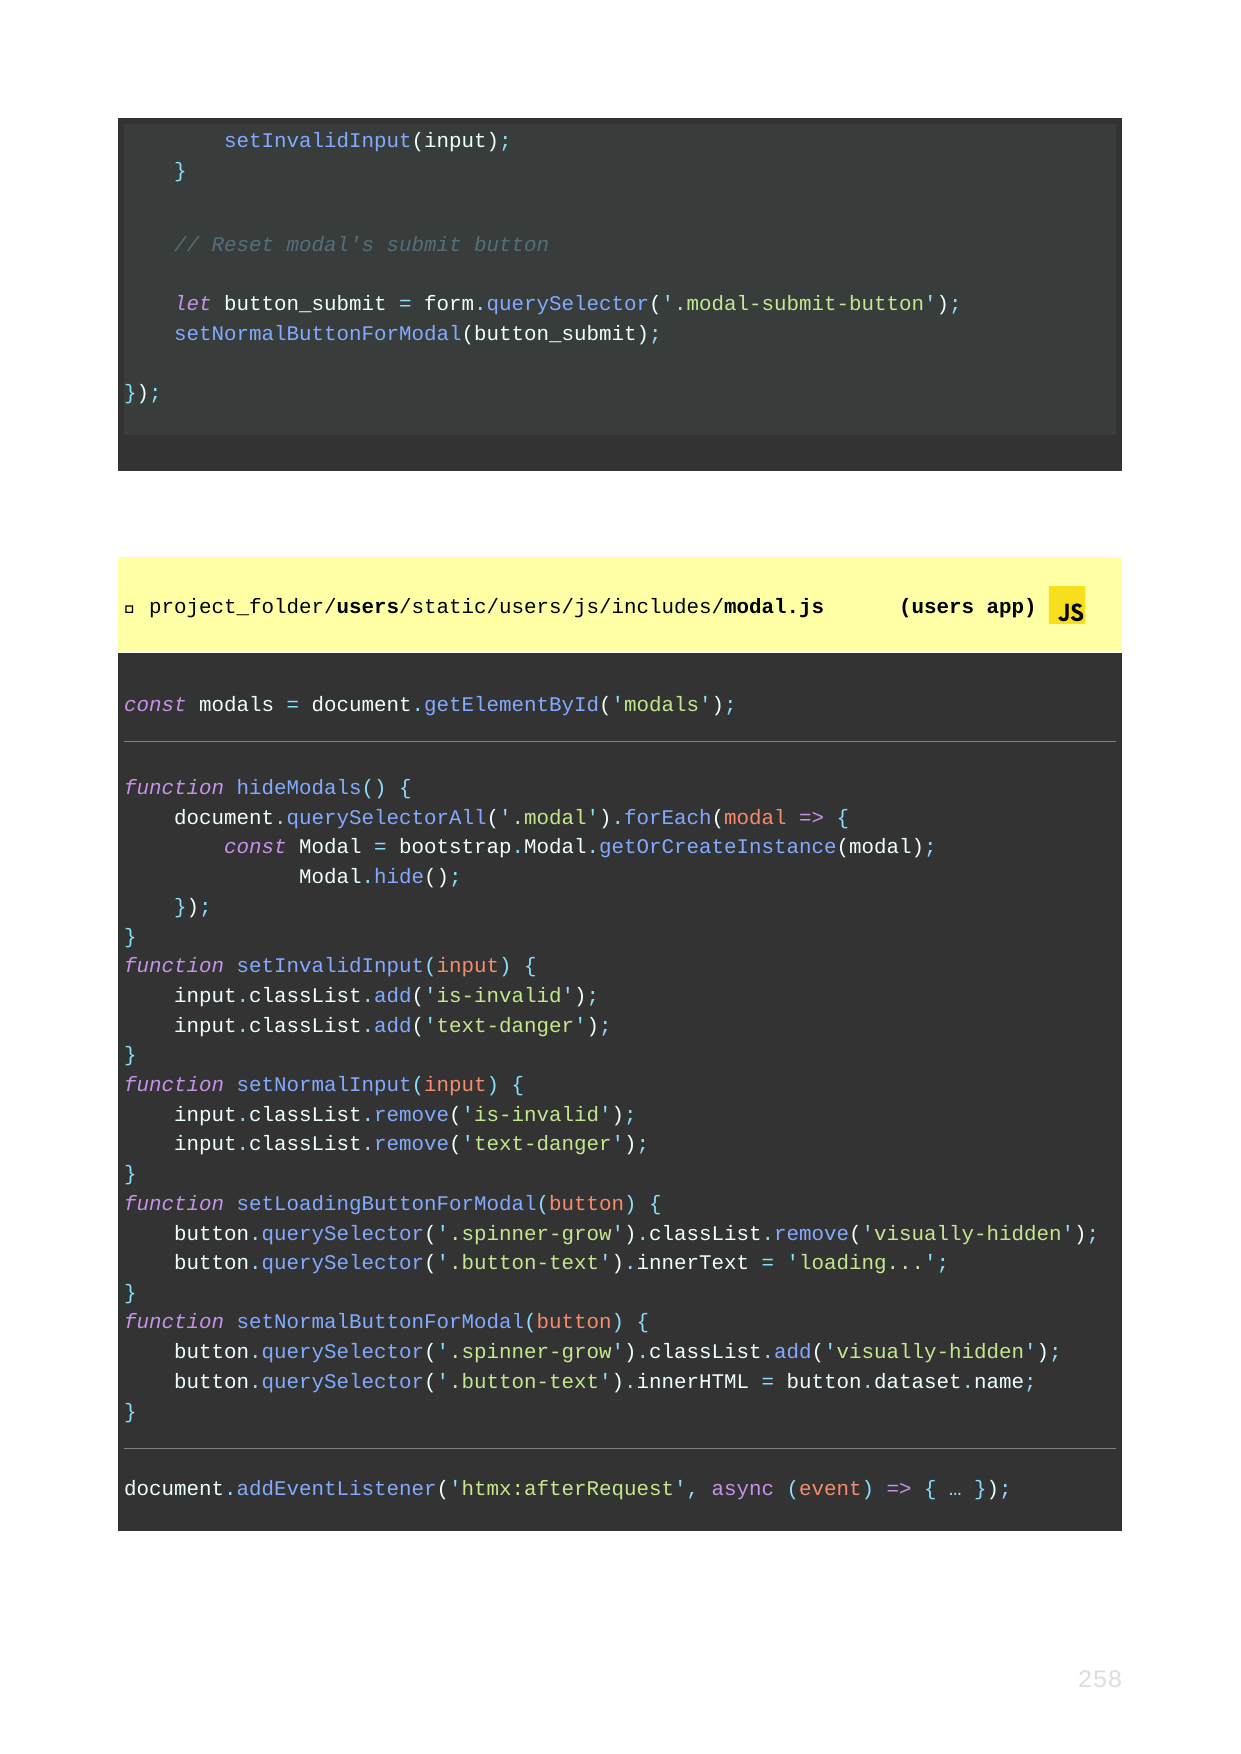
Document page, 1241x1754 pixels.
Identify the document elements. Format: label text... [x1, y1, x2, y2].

table_cell setInvalidInput(input); } // Reset modal's submit button let button_submit = form.querySelector('.modal-submit-button'); setNormalButtonForModal(button_submit); }); [118, 118, 1122, 471]
picture [1048, 586, 1086, 624]
table_cell const modals = document.getElementById('modals'); function hideModals() { document.querySelectorAll('.modal').forEach(modal => { const Modal = bootstrap.Modal.getOrCreateInstance(modal); Modal.hide(); }); } function setInvalidInput(input) { input.classList.add('is-invalid'); input.classList.add('text-danger'); } function setNormalInput(input) { input.classList.remove('is-invalid'); input.classList.remove('text-danger'); } function setLoadingButtonForModal(button) { button.querySelector('.spinner-grow').classList.remove('visually-hidden'); button.querySelector('.button-text').innerText = 'loading...'; } function setNormalButtonForModal(button) { button.querySelector('.spinner-grow').classList.add('visually-hidden'); button.querySelector('.button-text').innerHTML = button.dataset.name; } document.addEventListener('htmx:afterRequest', async (event) => { … }); [118, 653, 1122, 1531]
table_header 📝 project_folder/users/static/users/js/includes/modal.js (users app) [118, 557, 1122, 652]
